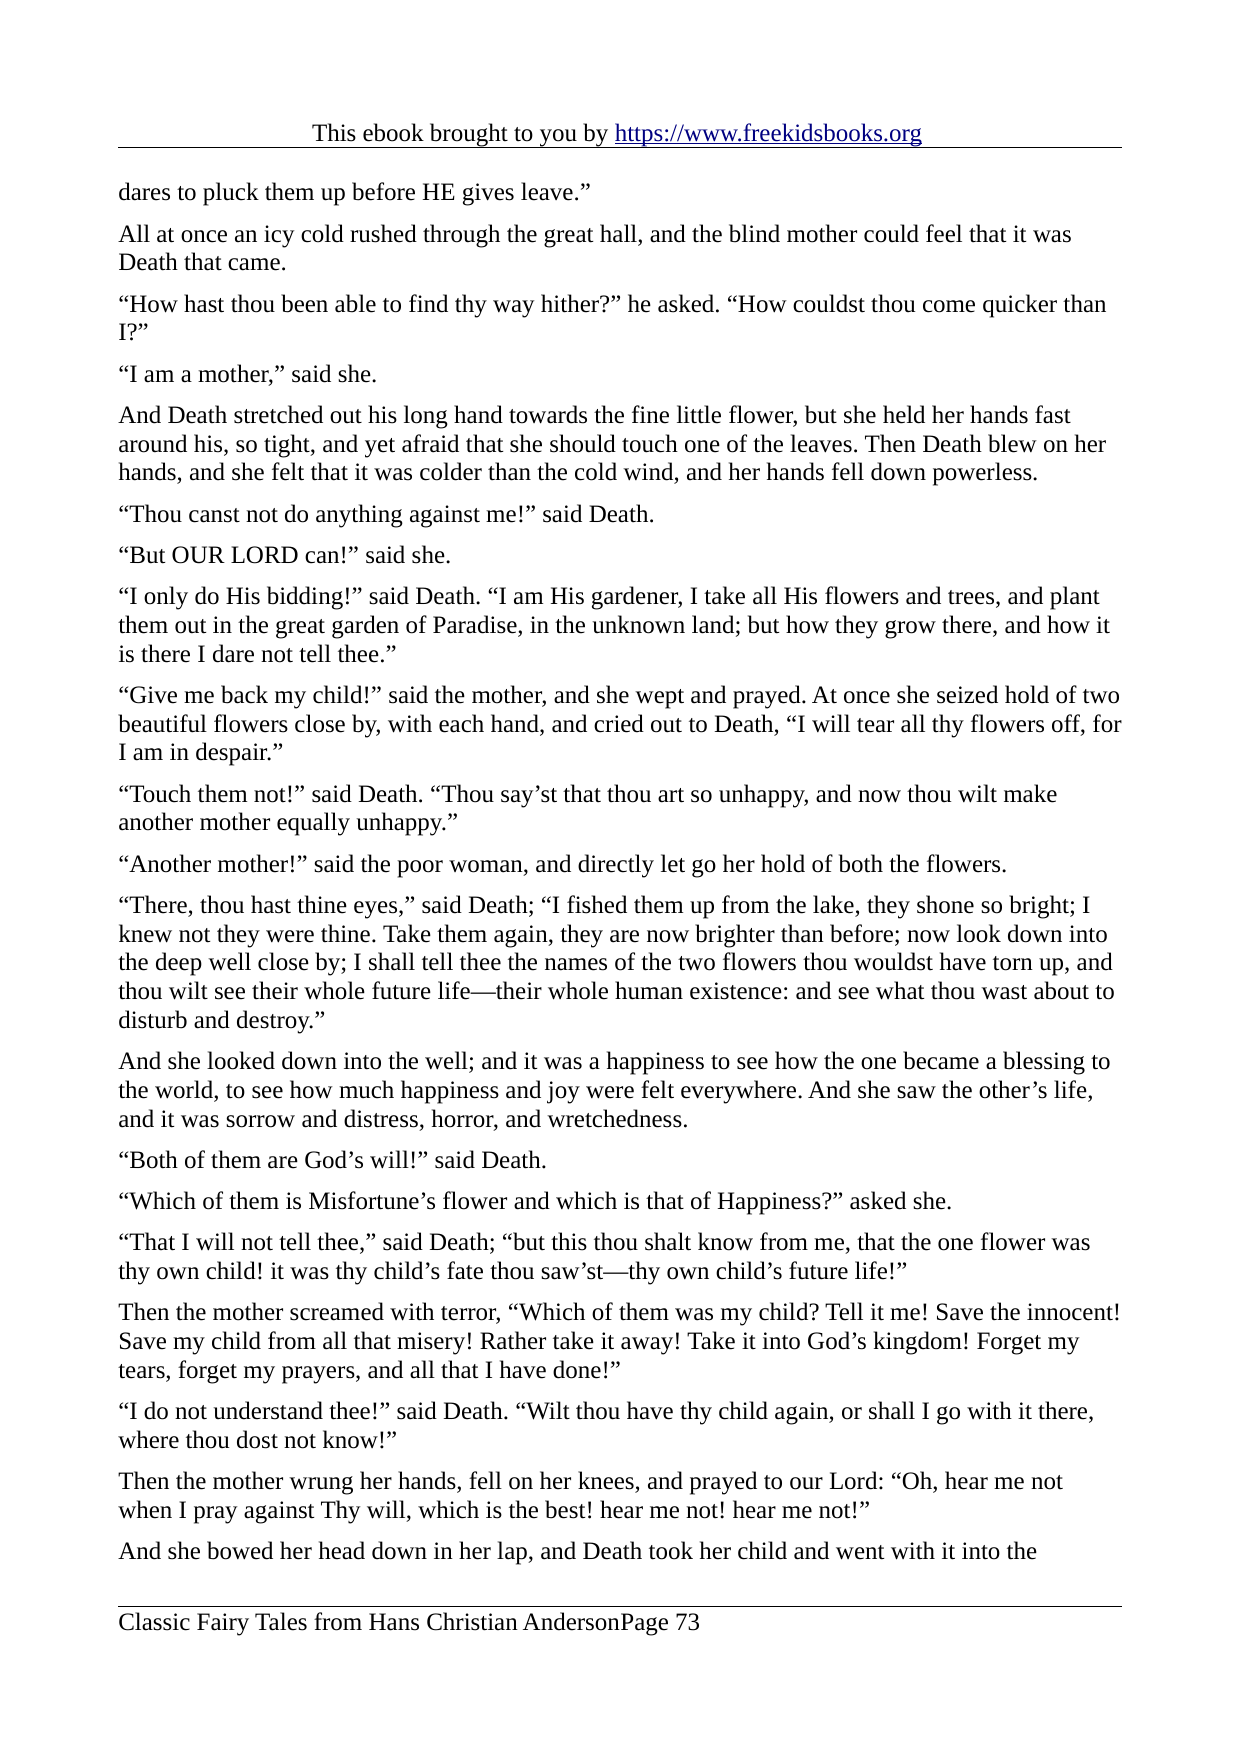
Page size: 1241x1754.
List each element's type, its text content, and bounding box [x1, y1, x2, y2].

text “Which of them is Misfortune’s flower and which is that of Happiness?” asked she. [118, 1186, 1122, 1215]
text “But OUR LORD can!” said she. [118, 540, 1122, 569]
text “Another mother!” said the poor woman, and directly let go her hold of both the flowers. [118, 849, 1122, 877]
text “Touch them not!” said Death. “Thou say’st that thou art so unhappy, and now thou wilt make another mother equally unhappy.” [118, 779, 1122, 836]
text “Thou canst not do anything against me!” said Death. [118, 499, 1122, 527]
text “I do not understand thee!” said Death. “Wilt thou have thy child again, or shall I go with it there, where thou dost not know!” [118, 1396, 1122, 1454]
text “How hast thou been able to find thy way hither?” he asked. “How couldst thou come quicker than I?” [118, 289, 1122, 346]
text “That I will not tell thee,” said Death; “but this thou shalt know from me, that the one flower was thy own child! it was thy child’s fate thou saw’st—thy own child’s future life!” [118, 1227, 1122, 1285]
text “I only do His bidding!” said Death. “I am His gardener, I take all His flowers and trees, and plant them out in the great garden of Paradise, in the unknown land; but how they grow there, and how it is there I dare not tell thee.” [118, 581, 1122, 667]
text dares to pluck them up before HE gives leave.” [118, 177, 1122, 206]
text “Give me back my child!” said the mother, and she wept and prayed. At once she seized hold of two beautiful flowers close by, with each hand, and cried out to Death, “I will tear all thy flowers off, for I am in despair.” [118, 680, 1122, 766]
text “I am a mother,” said she. [118, 359, 1122, 387]
text And she bowed her head down in her lap, and Death took her child and went with it into the [118, 1536, 1122, 1565]
text All at once an icy cold rushed through the great hall, and the blind mother could feel that it was Death that came. [118, 219, 1122, 276]
text And she looked down into the well; and it was a happiness to see how the one became a blessing to the world, to see how much happiness and joy were felt everywhere. And she saw the other’s life, and it was sorrow and distress, horror, and wretchedness. [118, 1046, 1122, 1132]
text Then the mother screamed with terror, “Which of them was my child? Tell it me! Save the innocent! Save my child from all that misery! Rather take it away! Take it into God’s kingdom! Forget my tears, forget my prayers, and all that I have done!” [118, 1297, 1122, 1384]
text Then the mother wrung her hands, fell on her knees, and prayed to our Lord: “Oh, hear me not when I pray against Thy will, which is the best! hear me not! hear me not!” [118, 1466, 1122, 1524]
text “There, thou hast thine eyes,” said Death; “I fished them up from the lake, they shone so bright; I knew not they were thine. Take them again, they are now brighter than before; now look down into the deep well close by; I shall tell thee the names of the two flowers thou wouldst have torn up, and thou wilt see their whole future life—their whole human existence: and see what thou wast about to disturb and destroy.” [118, 890, 1122, 1034]
text “Both of them are God’s will!” said Death. [118, 1145, 1122, 1174]
text And Death stretched out his long hand towards the fine little flower, but she held her hands fast around his, so tight, and yet afraid that she should touch one of the leaves. Then Death blew on her hands, and she felt that it was colder than the cold wind, and her hands fell down powerless. [118, 400, 1122, 486]
